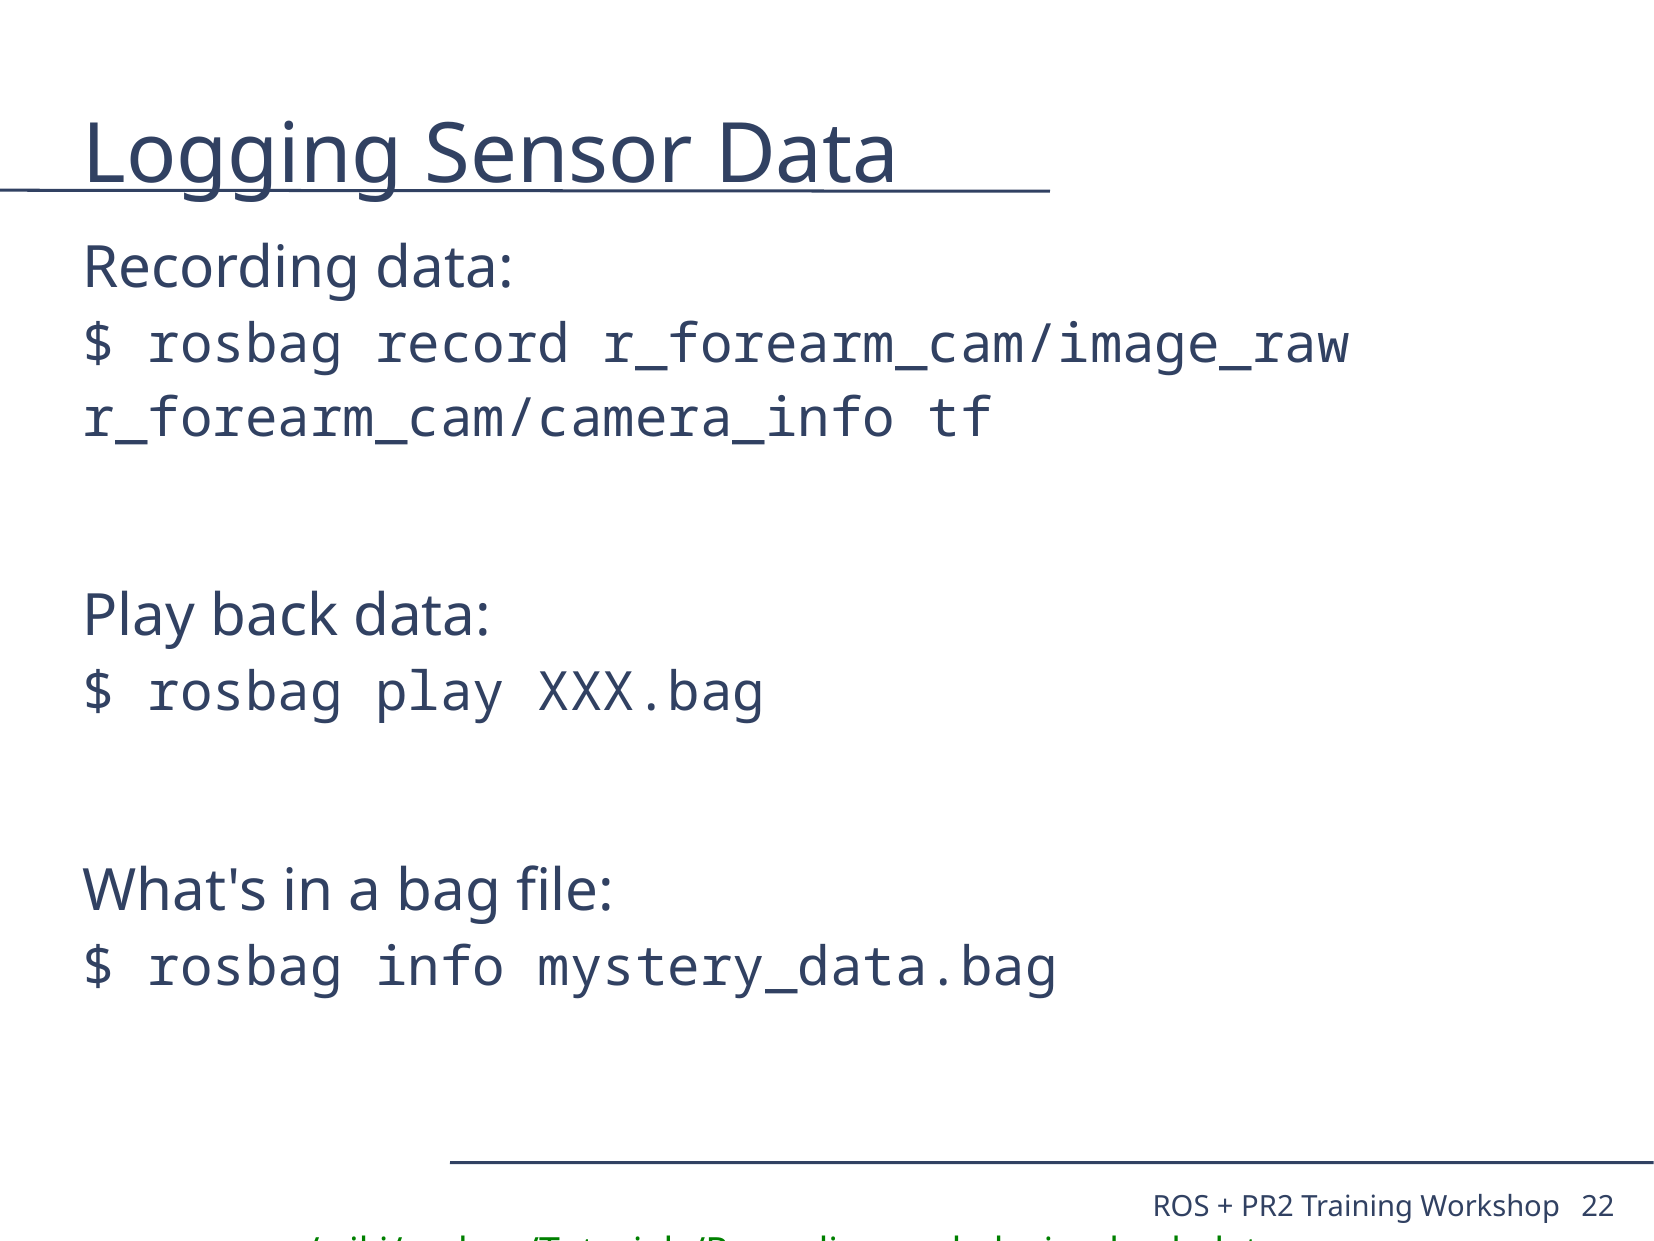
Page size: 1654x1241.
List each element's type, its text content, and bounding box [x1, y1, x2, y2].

title Logging Sensor Data [82, 75, 1571, 225]
list Recording data: $ rosbag record r_forearm_cam/image_raw r_forearm_cam/camera_info tf Play back data: $ rosbag play XXX.bag What's in a bag file: $ rosbag info mystery_data.bag www.ros.org/wiki/rosbag/Tutorials/Recording and playing back data [82, 225, 1613, 1163]
